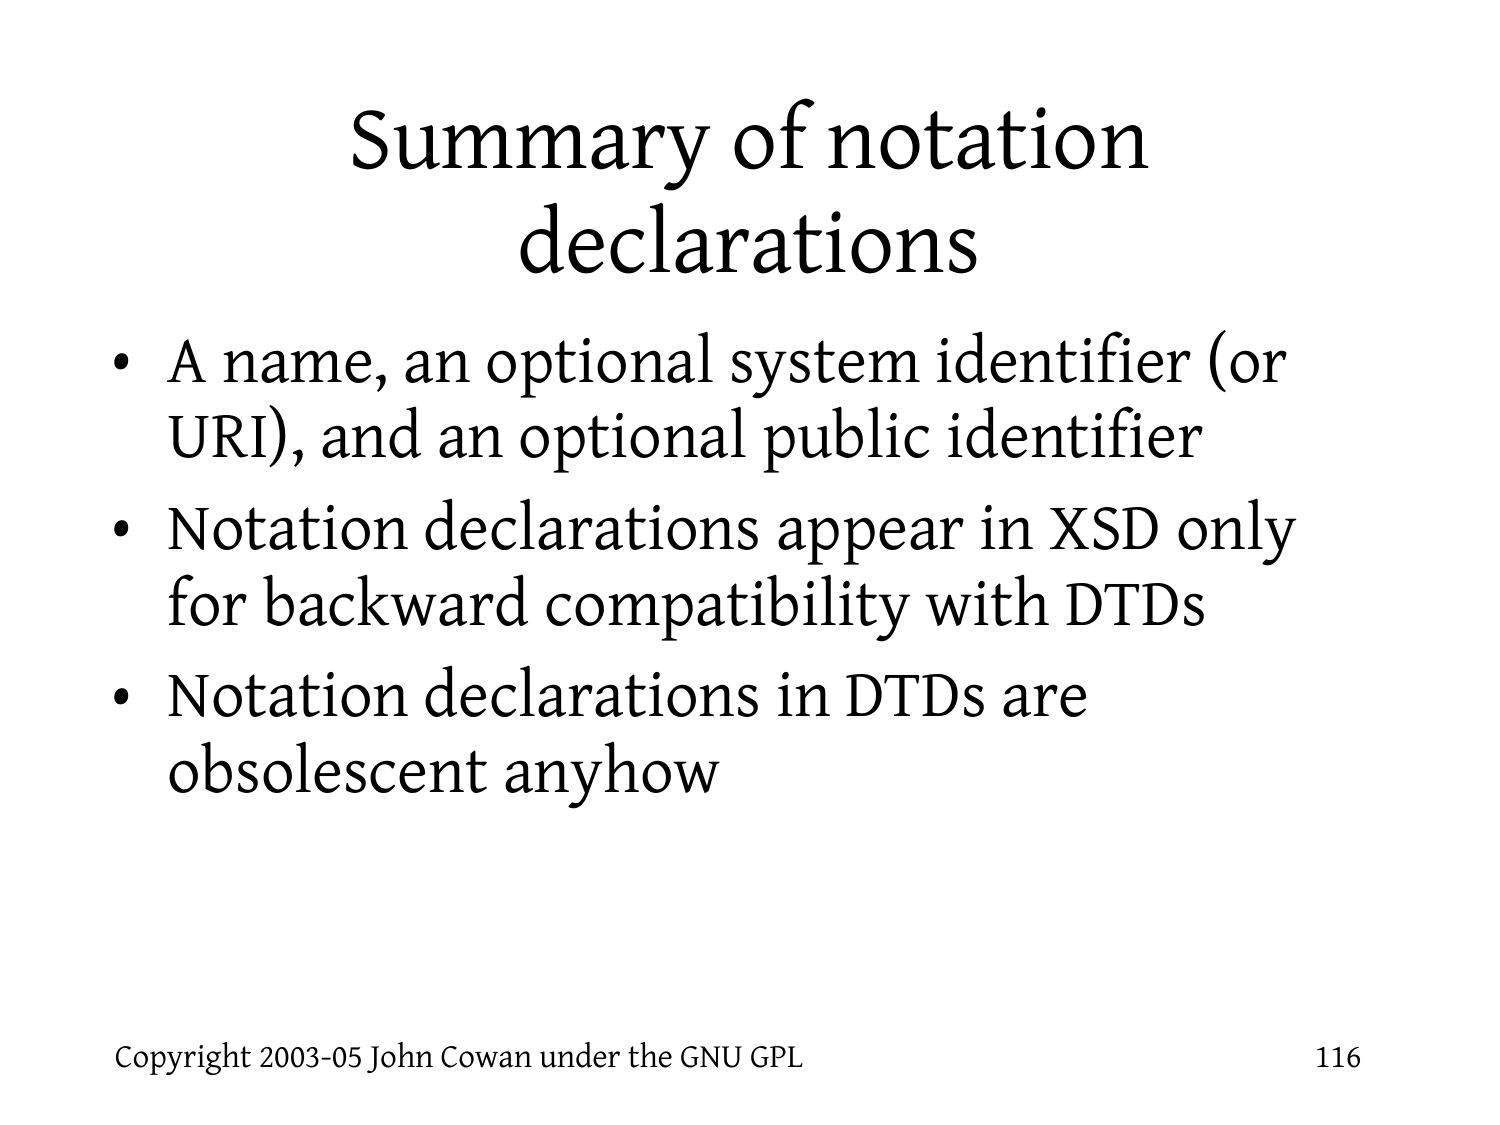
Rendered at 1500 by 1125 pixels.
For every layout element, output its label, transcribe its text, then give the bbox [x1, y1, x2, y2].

list A name, an optional system identifier (or URI), and an optional public identifier Notation declarations appear in XSD only for backward compatibility with DTDs Notation declarations in DTDs are obsolescent anyhow [112, 324, 1387, 1005]
title Summary of notation declarations [112, 62, 1387, 324]
